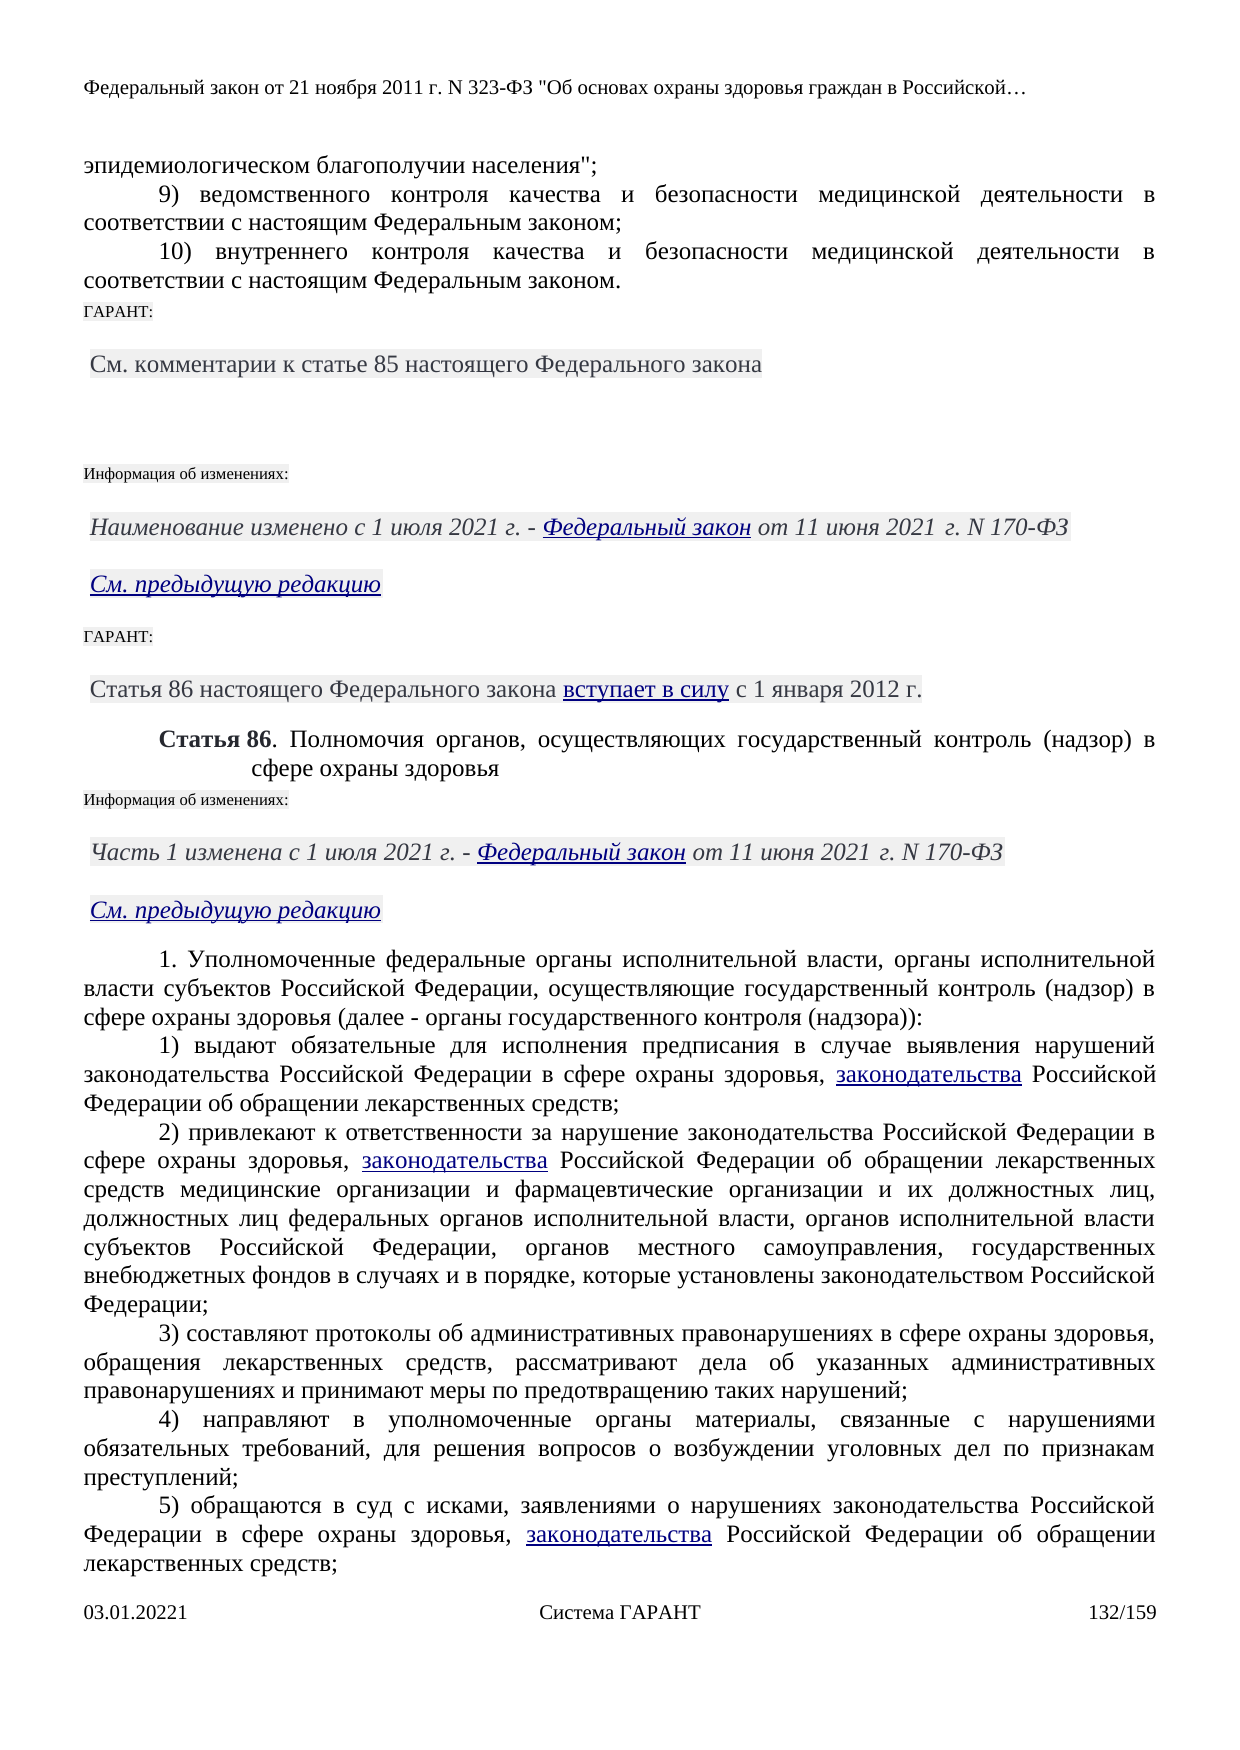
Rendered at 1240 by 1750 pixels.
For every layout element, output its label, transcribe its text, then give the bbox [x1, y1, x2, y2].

text 2) привлекают к ответственности за нарушение законодательства Российской Федерации в сфере охраны здоровья, законодательства Российской Федерации об обращении лекарственных средств медицинские организации и фармацевтические организации и их должностных лиц, должностных лиц федеральных органов исполнительной власти, органов исполнительной власти субъектов Российской Федерации, органов местного самоуправления, государственных внебюджетных фондов в случаях и в порядке, которые установлены законодательством Российской Федерации; [83, 1117, 1156, 1318]
text 10) внутреннего контроля качества и безопасности медицинской деятельности в соответствии с настоящим Федеральным законом. [83, 236, 1156, 294]
text См. комментарии к статье 85 настоящего Федерального закона [83, 349, 1156, 378]
text ГАРАНТ: [83, 627, 1156, 646]
text 5) обращаются в суд с исками, заявлениями о нарушениях законодательства Российской Федерации в сфере охраны здоровья, законодательства Российской Федерации об обращении лекарственных средств; [83, 1491, 1156, 1577]
text См. предыдущую редакцию [83, 569, 1156, 598]
text Часть 1 изменена с 1 июля 2021 г. - Федеральный закон от 11 июня 2021 г. N 170-ФЗ [83, 837, 1156, 866]
text ГАРАНТ: [83, 302, 1156, 321]
text 4) направляют в уполномоченные органы материалы, связанные с нарушениями обязательных требований, для решения вопросов о возбуждении уголовных дел по признакам преступлений; [83, 1404, 1156, 1491]
text 1) выдают обязательные для исполнения предписания в случае выявления нарушений законодательства Российской Федерации в сфере охраны здоровья, законодательства Российской Федерации об обращении лекарственных средств; [83, 1031, 1156, 1117]
text 1. Уполномоченные федеральные органы исполнительной власти, органы исполнительной власти субъектов Российской Федерации, осуществляющие государственный контроль (надзор) в сфере охраны здоровья (далее - органы государственного контроля (надзора)): [83, 944, 1156, 1031]
text Наименование изменено с 1 июля 2021 г. - Федеральный закон от 11 июня 2021 г. N 170-ФЗ [83, 512, 1156, 541]
text Статья 86. Полномочия органов, осуществляющих государственный контроль (надзор) в сфере охраны здоровья [158, 724, 1156, 782]
text См. предыдущую редакцию [83, 895, 1156, 923]
text эпидемиологическом благополучии населения"; [83, 150, 1156, 179]
text Информация об изменениях: [83, 464, 1156, 483]
text 9) ведомственного контроля качества и безопасности медицинской деятельности в соответствии с настоящим Федеральным законом; [83, 179, 1156, 236]
text Статья 86 настоящего Федерального закона вступает в силу с 1 января 2012 г. [83, 674, 1156, 703]
text Информация об изменениях: [83, 789, 1156, 809]
text 3) составляют протоколы об административных правонарушениях в сфере охраны здоровья, обращения лекарственных средств, рассматривают дела об указанных административных правонарушениях и принимают меры по предотвращению таких нарушений; [83, 1318, 1156, 1404]
